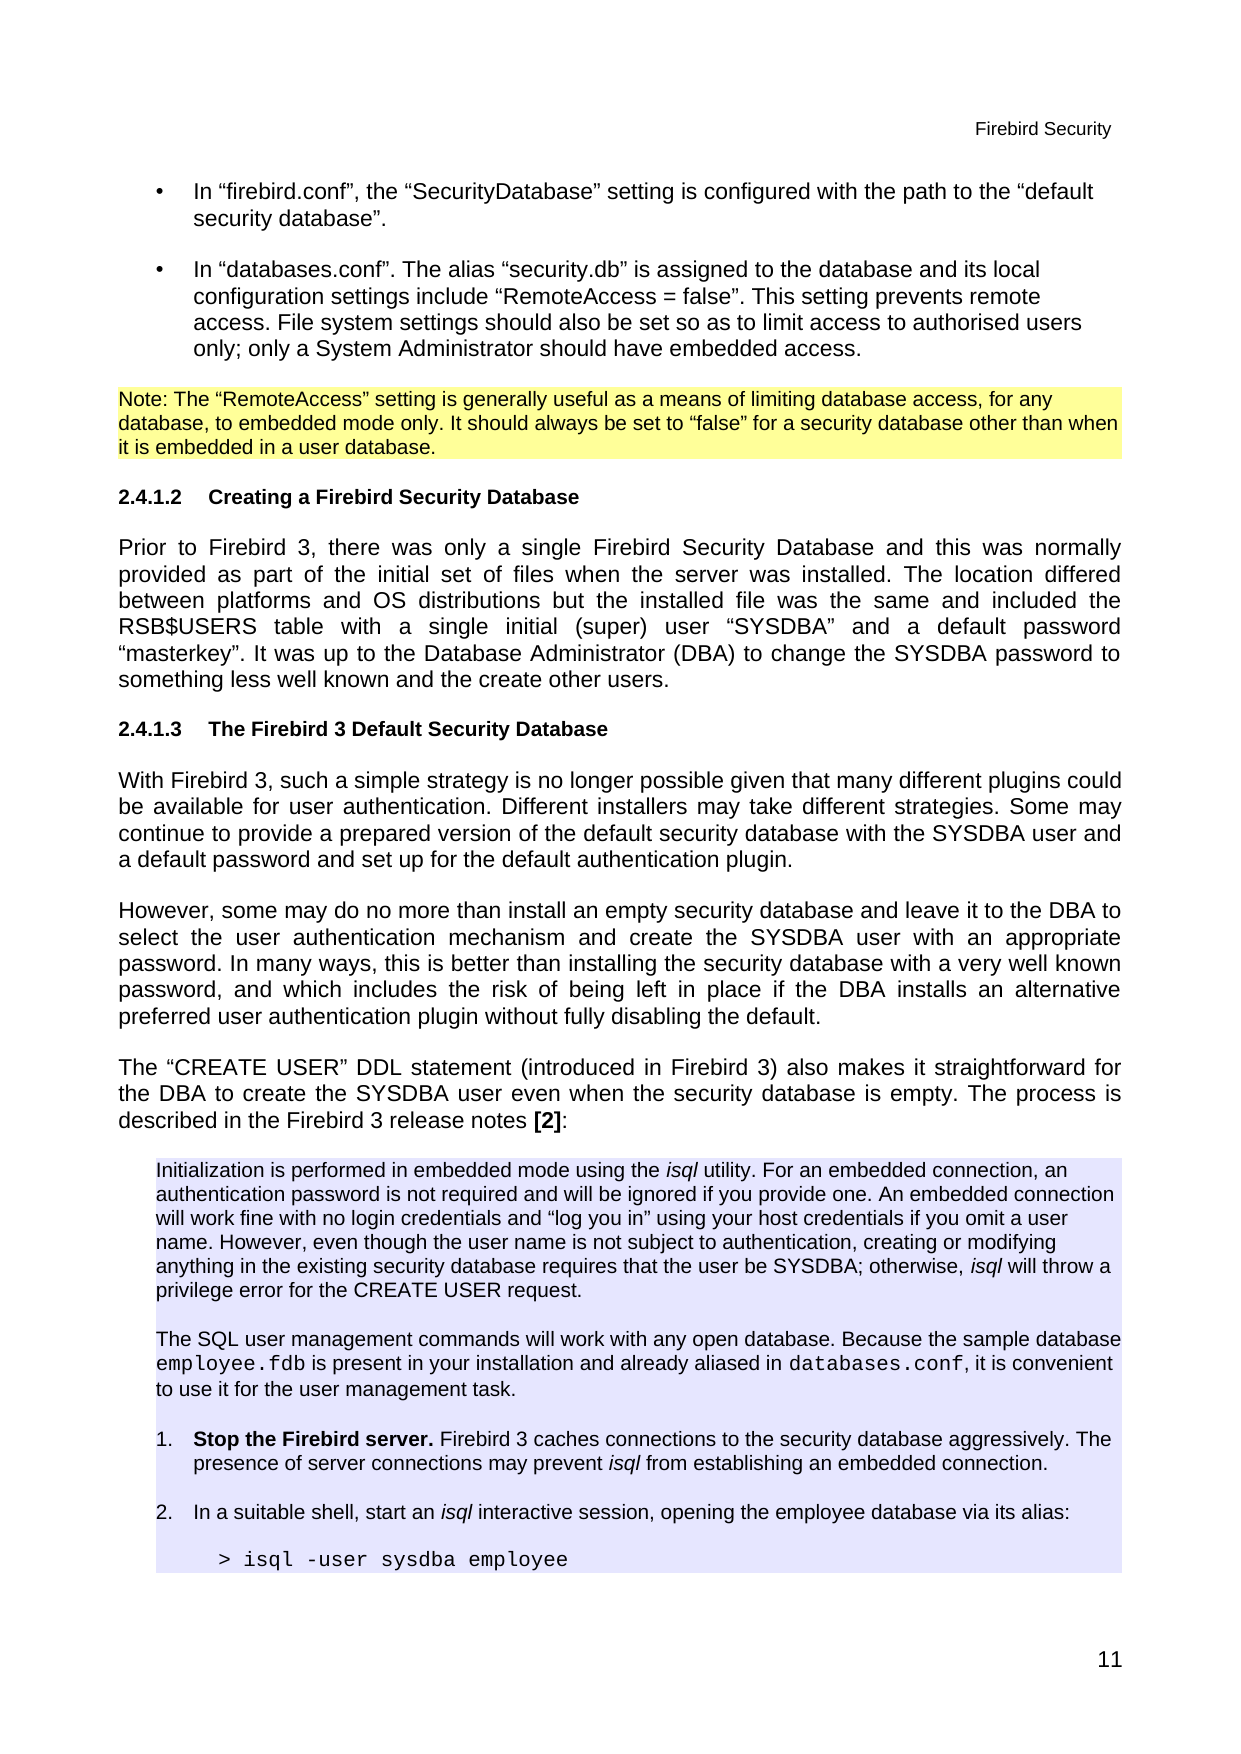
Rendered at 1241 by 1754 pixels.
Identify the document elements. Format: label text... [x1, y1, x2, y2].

list In “firebird.conf”, the “SecurityDatabase” setting is configured with the path to the “default security database”. [156, 178, 1122, 231]
list > isql -user sysdba employee [156, 1549, 1122, 1573]
subtitle Creating a Firebird Security Database [118, 485, 1122, 509]
list In a suitable shell, start an isql interactive session, opening the employee database via its alias: [156, 1500, 1122, 1524]
text The SQL user management commands will work with any open database. Because the sample database employee.fdb is present in your installation and already aliased in databases.conf, it is convenient to use it for the user management task. [156, 1327, 1122, 1401]
text With Firebird 3, such a simple strategy is no longer possible given that many different plugins could be available for user authentication. Different installers may take different strategies. Some may continue to provide a prepared version of the default security database with the SYSDBA user and a default password and set up for the default authentication plugin. [118, 767, 1122, 872]
list Stop the Firebird server. Firebird 3 caches connections to the security database aggressively. The presence of server connections may prevent isql from establishing an embedded connection. [156, 1427, 1122, 1474]
text However, some may do no more than install an empty security database and leave it to the DBA to select the user authentication mechanism and create the SYSDBA user with an appropriate password. In many ways, this is better than installing the security database with a very well known password, and which includes the risk of being left in place if the DBA installs an alternative preferred user authentication plugin without fully disabling the default. [118, 897, 1122, 1029]
text The “CREATE USER” DDL statement (introduced in Firebird 3) also makes it straightforward for the DBA to create the SYSDBA user even when the security database is empty. The process is described in the Firebird 3 release notes [2]: [118, 1054, 1122, 1133]
text Note: The “RemoteAccess” setting is generally useful as a means of limiting database access, for any database, to embedded mode only. It should always be set to “false” for a security database other than when it is embedded in a user database. [118, 387, 1122, 459]
text Initialization is performed in embedded mode using the isql utility. For an embedded connection, an authentication password is not required and will be ignored if you provide one. An embedded connection will work fine with no login credentials and “log you in” using your host credentials if you omit a user name. However, even though the user name is not subject to authentication, creating or modifying anything in the existing security database requires that the user be SYSDBA; otherwise, isql will throw a privilege error for the CREATE USER request. [156, 1158, 1122, 1302]
text Prior to Firebird 3, there was only a single Firebird Security Database and this was normally provided as part of the initial set of files when the server was installed. The location differed between platforms and OS distributions but the installed file was the same and included the RSB$USERS table with a single initial (super) user “SYSDBA” and a default password “masterkey”. It was up to the Database Administrator (DBA) to change the SYSDBA password to something less well known and the create other users. [118, 534, 1122, 692]
list In “databases.conf”. The alias “security.db” is assigned to the database and its local configuration settings include “RemoteAccess = false”. This setting prevents remote access. File system settings should also be set so as to limit access to authorised users only; only a System Administrator should have embedded access. [156, 256, 1122, 362]
subtitle The Firebird 3 Default Security Database [118, 717, 1122, 741]
